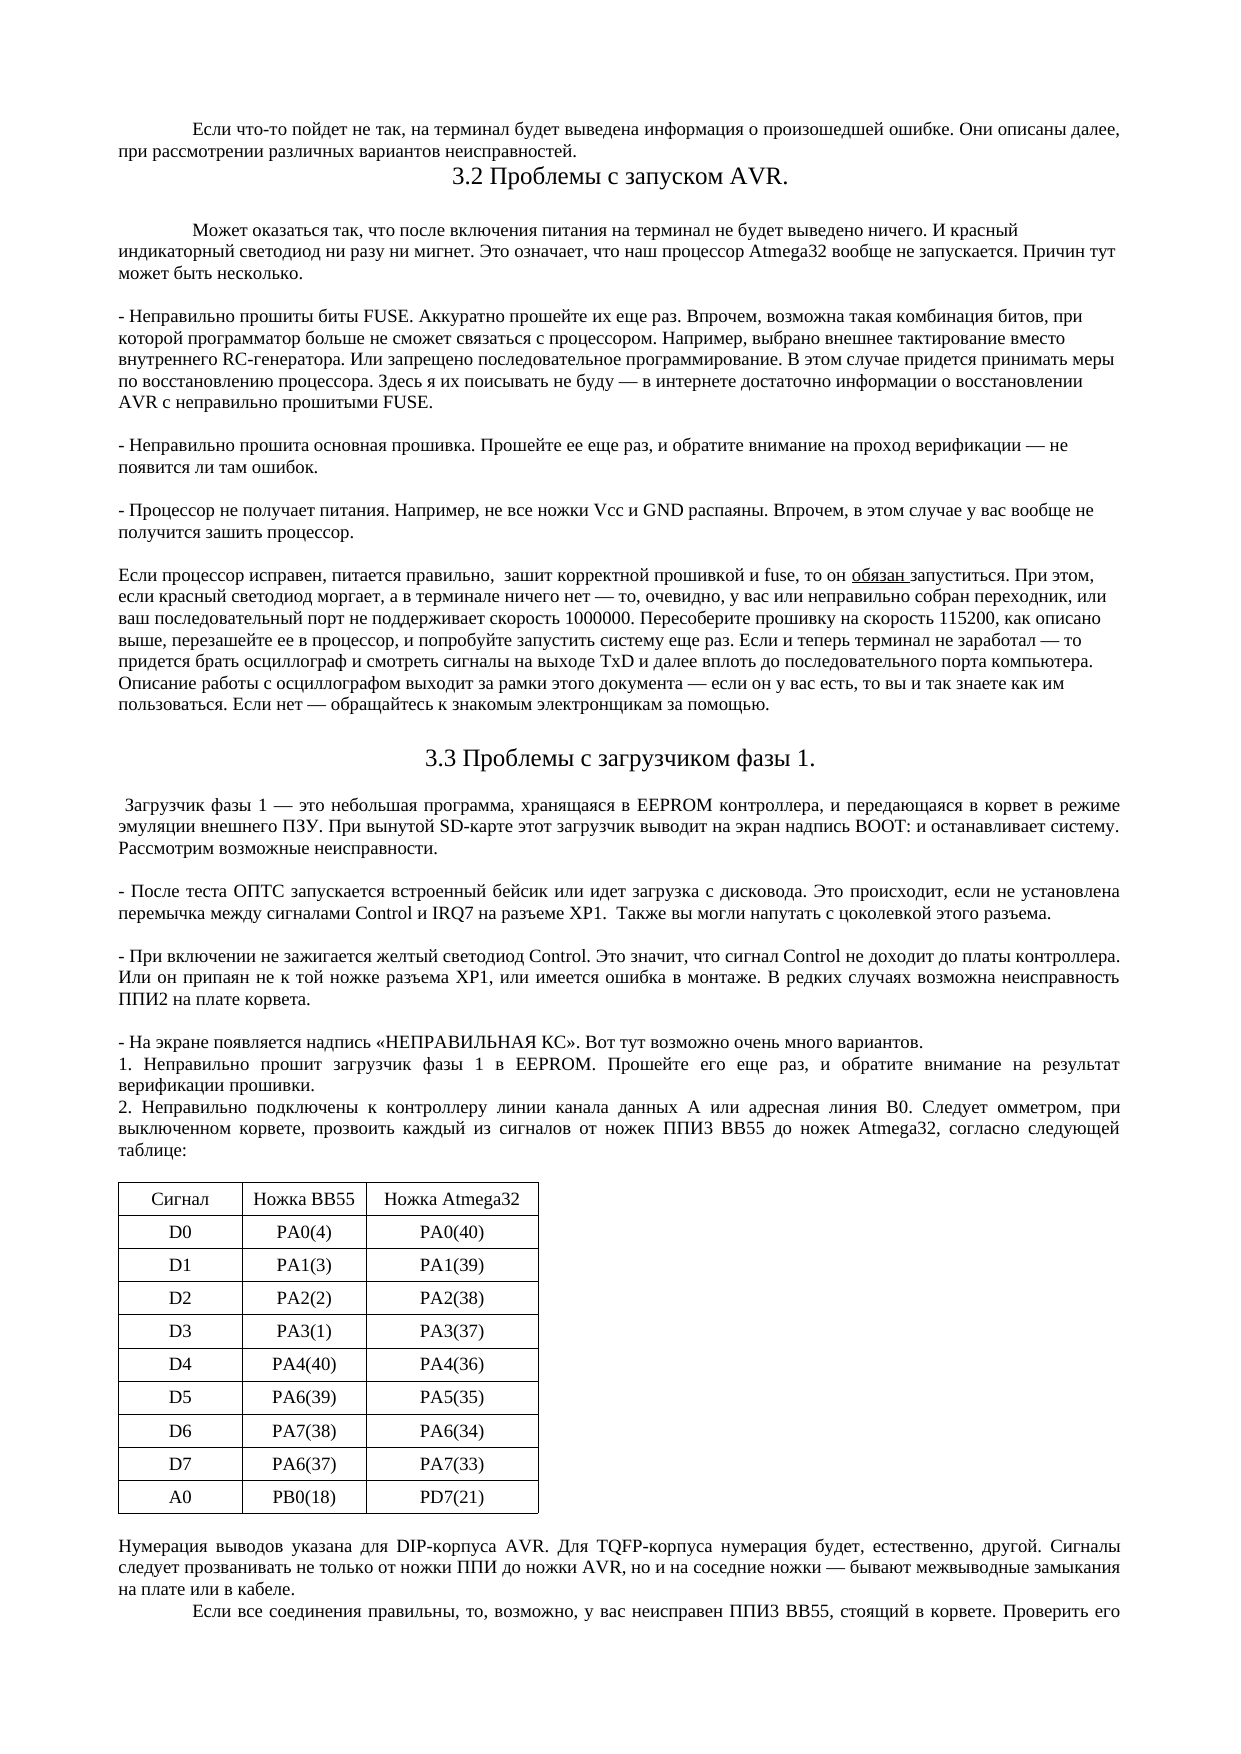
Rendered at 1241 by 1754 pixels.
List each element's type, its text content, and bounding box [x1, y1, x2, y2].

text 3.2 Проблемы с запуском AVR. [118, 161, 1122, 190]
text Загрузчик фазы 1 — это небольшая программа, хранящаяся в EEPROM контроллера, и передающаяся в корвет в режиме эмуляции внешнего ПЗУ. При вынутой SD-карте этот загрузчик выводит на экран надпись BOOT: и останавливает систему. Рассмотрим возможные неисправности. [118, 794, 1122, 858]
text Может оказаться так, что после включения питания на терминал не будет выведено ничего. И красный индикаторный светодиод ни разу ни мигнет. Это означает, что наш процессор Atmega32 вообще не запускается. Причин тут может быть несколько. [118, 219, 1122, 283]
text - При включении не зажигается желтый светодиод Control. Это значит, что сигнал Control не доходит до платы контроллера. Или он припаян не к той ножке разъема XP1, или имеется ошибка в монтаже. В редких случаях возможна неисправность ППИ2 на плате корвета. [118, 945, 1122, 1009]
table_header Ножка Atmega32 [367, 1183, 538, 1215]
table_cell PA7(33) [367, 1448, 538, 1480]
text Если что-то пойдет не так, на терминал будет выведена информация о произошедшей ошибке. Они описаны далее, при рассмотрении различных вариантов неисправностей. [118, 118, 1122, 161]
text - Неправильно прошита основная прошивка. Прошейте ее еще раз, и обратите внимание на проход верификации — не появится ли там ошибок. [118, 434, 1122, 477]
table_cell PA6(34) [367, 1415, 538, 1447]
table_cell D1 [119, 1249, 242, 1281]
table_cell PA5(35) [367, 1382, 538, 1414]
table_cell D7 [119, 1448, 242, 1480]
table_cell PA3(37) [367, 1315, 538, 1348]
table_cell PA0(4) [243, 1216, 366, 1248]
table_cell PA4(40) [243, 1349, 366, 1381]
text 1. Неправильно прошит загрузчик фазы 1 в EEPROM. Прошейте его еще раз, и обратите внимание на результат верификации прошивки. [118, 1052, 1122, 1096]
table_cell D0 [119, 1216, 242, 1248]
text 3.3 Проблемы с загрузчиком фазы 1. [118, 743, 1122, 772]
text Если процессор исправен, питается правильно, зашит корректной прошивкой и fuse, то он обязан запуститься. При этом, если красный светодиод моргает, а в терминале ничего нет — то, очевидно, у вас или неправильно собран переходник, или ваш последовательный порт не поддерживает скорость 1000000. Пересоберите прошивку на скорость 115200, как описано выше, перезашейте ее в процессор, и попробуйте запустить систему еще раз. Если и теперь терминал не заработал — то придется брать осциллограф и смотреть сигналы на выходе TxD и далее вплоть до последовательного порта компьютера. Описание работы с осциллографом выходит за рамки этого документа — если он у вас есть, то вы и так знаете как им пользоваться. Если нет — обращайтесь к знакомым электронщикам за помощью. [118, 564, 1122, 715]
table_cell PA1(39) [367, 1249, 538, 1281]
table_header Ножка ВВ55 [243, 1183, 366, 1215]
text - Неправильно прошиты биты FUSE. Аккуратно прошейте их еще раз. Впрочем, возможна такая комбинация битов, при которой программатор больше не сможет связаться с процессором. Например, выбрано внешнее тактирование вместо внутреннего RC-генератора. Или запрещено последовательное программирование. В этом случае придется принимать меры по восстановлению процессора. Здесь я их поисывать не буду — в интернете достаточно информации о восстановлении AVR с неправильно прошитыми FUSE. [118, 305, 1122, 413]
table_cell D2 [119, 1282, 242, 1314]
table_cell PA2(38) [367, 1282, 538, 1314]
table_cell PA6(39) [243, 1382, 366, 1414]
text Нумерация выводов указана для DIP-корпуса AVR. Для TQFP-корпуса нумерация будет, естественно, другой. Сигналы следует прозванивать не только от ножки ППИ до ножки AVR, но и на соседние ножки — бывают межвыводные замыкания на плате или в кабеле. [118, 1535, 1122, 1599]
table_cell PA6(37) [243, 1448, 366, 1480]
table_cell D6 [119, 1415, 242, 1447]
table_cell PB0(18) [243, 1481, 366, 1513]
table_cell PA7(38) [243, 1415, 366, 1447]
text 2. Неправильно подключены к контроллеру линии канала данных А или адресная линия B0. Следует омметром, при выключенном корвете, прозвоить каждый из сигналов от ножек ППИ3 ВВ55 до ножек Atmega32, согласно следующей таблице: [118, 1096, 1122, 1160]
table_cell PA0(40) [367, 1216, 538, 1248]
table_cell D3 [119, 1315, 242, 1348]
table_cell PA2(2) [243, 1282, 366, 1314]
table_cell D4 [119, 1349, 242, 1381]
table_cell PD7(21) [367, 1481, 538, 1513]
table_cell A0 [119, 1481, 242, 1513]
text - Процессор не получает питания. Например, не все ножки Vcc и GND распаяны. Впрочем, в этом случае у вас вообще не получится зашить процессор. [118, 499, 1122, 542]
table_header Сигнал [119, 1183, 242, 1215]
table_cell PA1(3) [243, 1249, 366, 1281]
text - После теста ОПТС запускается встроенный бейсик или идет загрузка с дисковода. Это происходит, если не установлена перемычка между сигналами Control и IRQ7 на разъеме XP1. Также вы могли напутать с цоколевкой этого разъема. [118, 880, 1122, 923]
text Если все соединения правильны, то, возможно, у вас неисправен ППИ3 ВВ55, стоящий в корвете. Проверить его [118, 1599, 1122, 1621]
table_cell D5 [119, 1382, 242, 1414]
table_cell PA4(36) [367, 1349, 538, 1381]
text - На экране появляется надпись «НЕПРАВИЛЬНАЯ КС». Вот тут возможно очень много вариантов. [118, 1031, 1122, 1052]
table_cell PA3(1) [243, 1315, 366, 1348]
